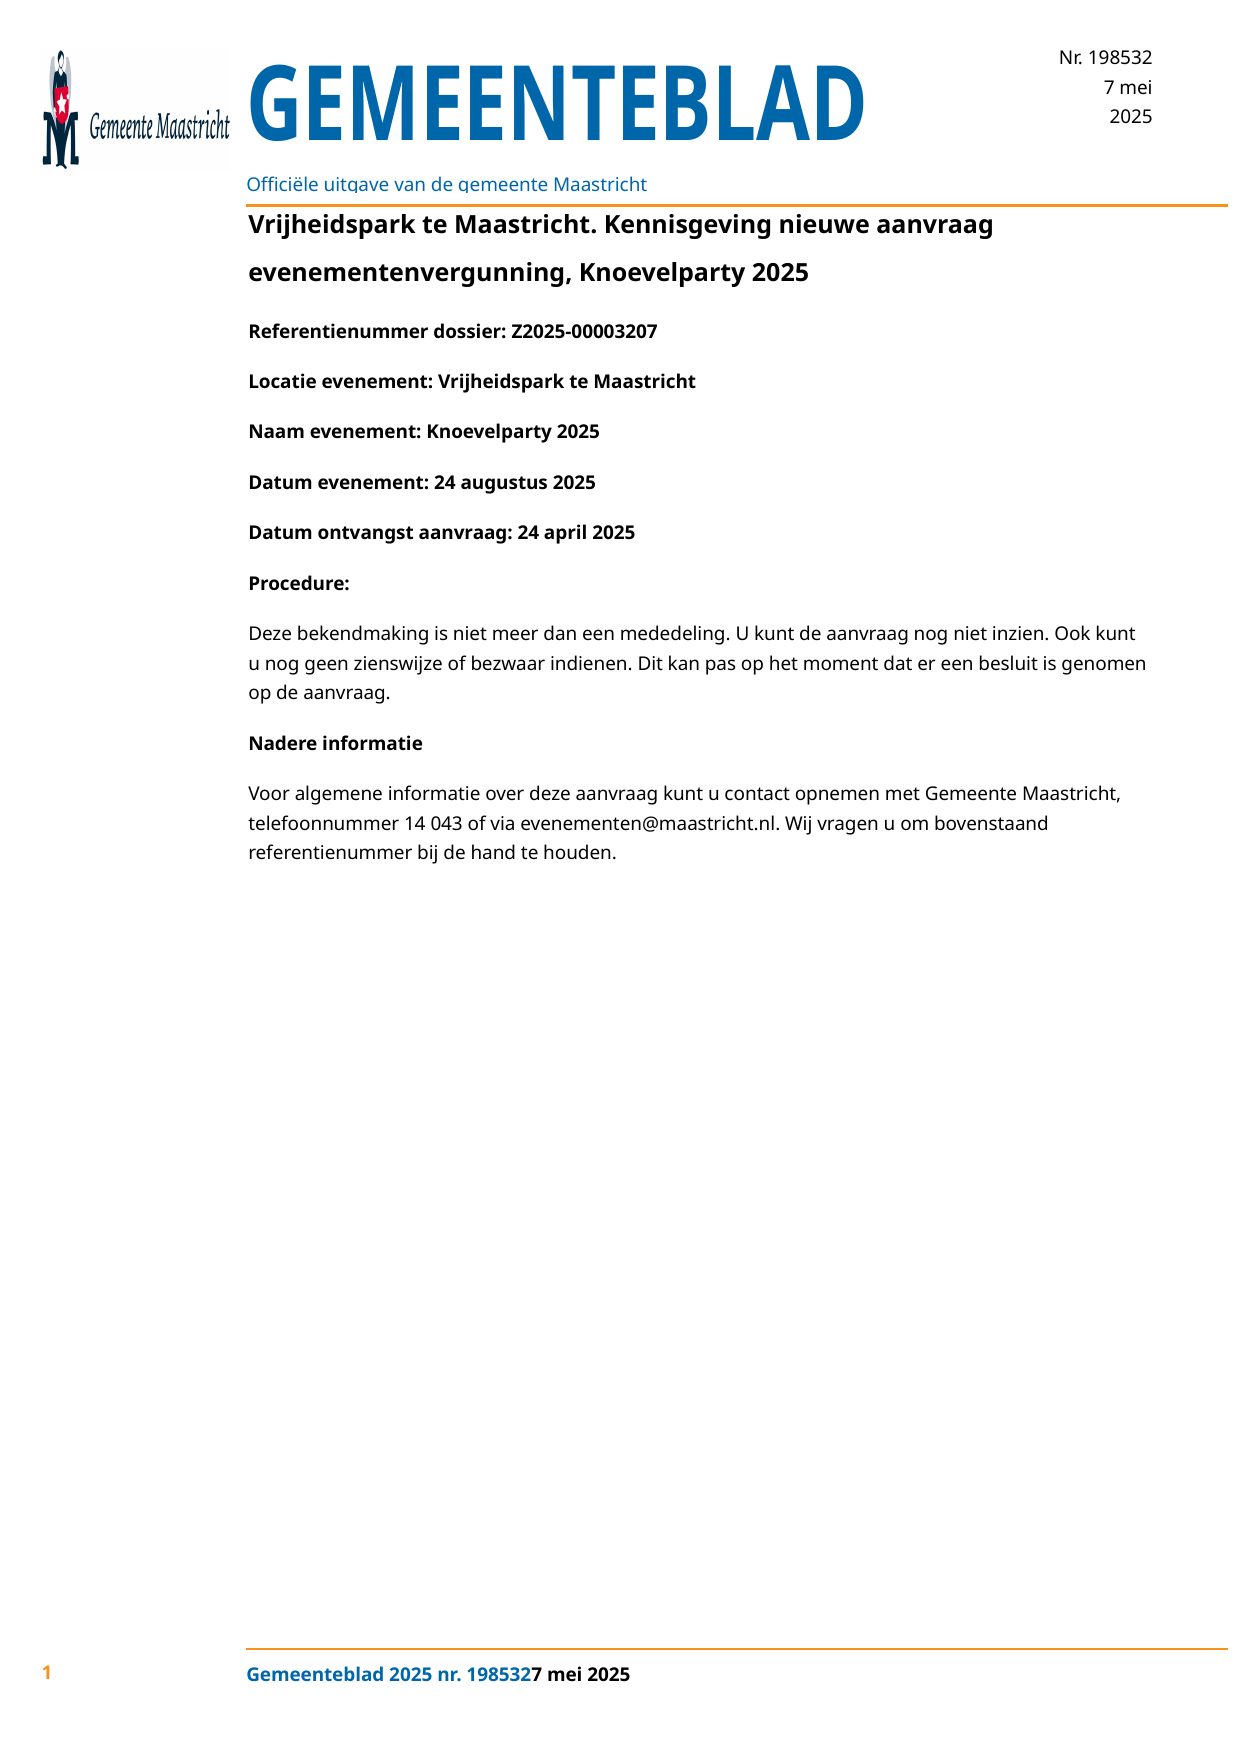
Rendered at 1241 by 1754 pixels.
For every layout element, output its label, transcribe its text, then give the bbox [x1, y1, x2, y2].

text Nadere informatie [248, 730, 1152, 756]
text Datum evenement: 24 augustus 2025 [248, 469, 1152, 495]
text Naam evenement: Knoevelparty 2025 [248, 419, 1152, 444]
text Voor algemene informatie over deze aanvraag kunt u contact opnemen met Gemeente Maastricht, telefoonnummer 14 043 of via evenementen@maastricht.nl. Wij vragen u om bovenstaand referentienummer bij de hand te houden. [248, 780, 1152, 865]
text Deze bekendmaking is niet meer dan een mededeling. U kunt de aanvraag nog niet inzien. Ook kunt u nog geen zienswijze of bezwaar indienen. Dit kan pas op het moment dat er een besluit is genomen op de aanvraag. [248, 620, 1152, 705]
text Datum ontvangst aanvraag: 24 april 2025 [248, 519, 1152, 545]
text Referentienummer dossier: Z2025-00003207 [248, 318, 1152, 344]
text Locatie evenement: Vrijheidspark te Maastricht [248, 368, 1152, 394]
text Procedure: [248, 570, 1152, 596]
text Vrijheidspark te Maastricht. Kennisgeving nieuwe aanvraag evenementenvergunning, Knoevelparty 2025 [248, 207, 1152, 288]
picture [41, 47, 231, 172]
